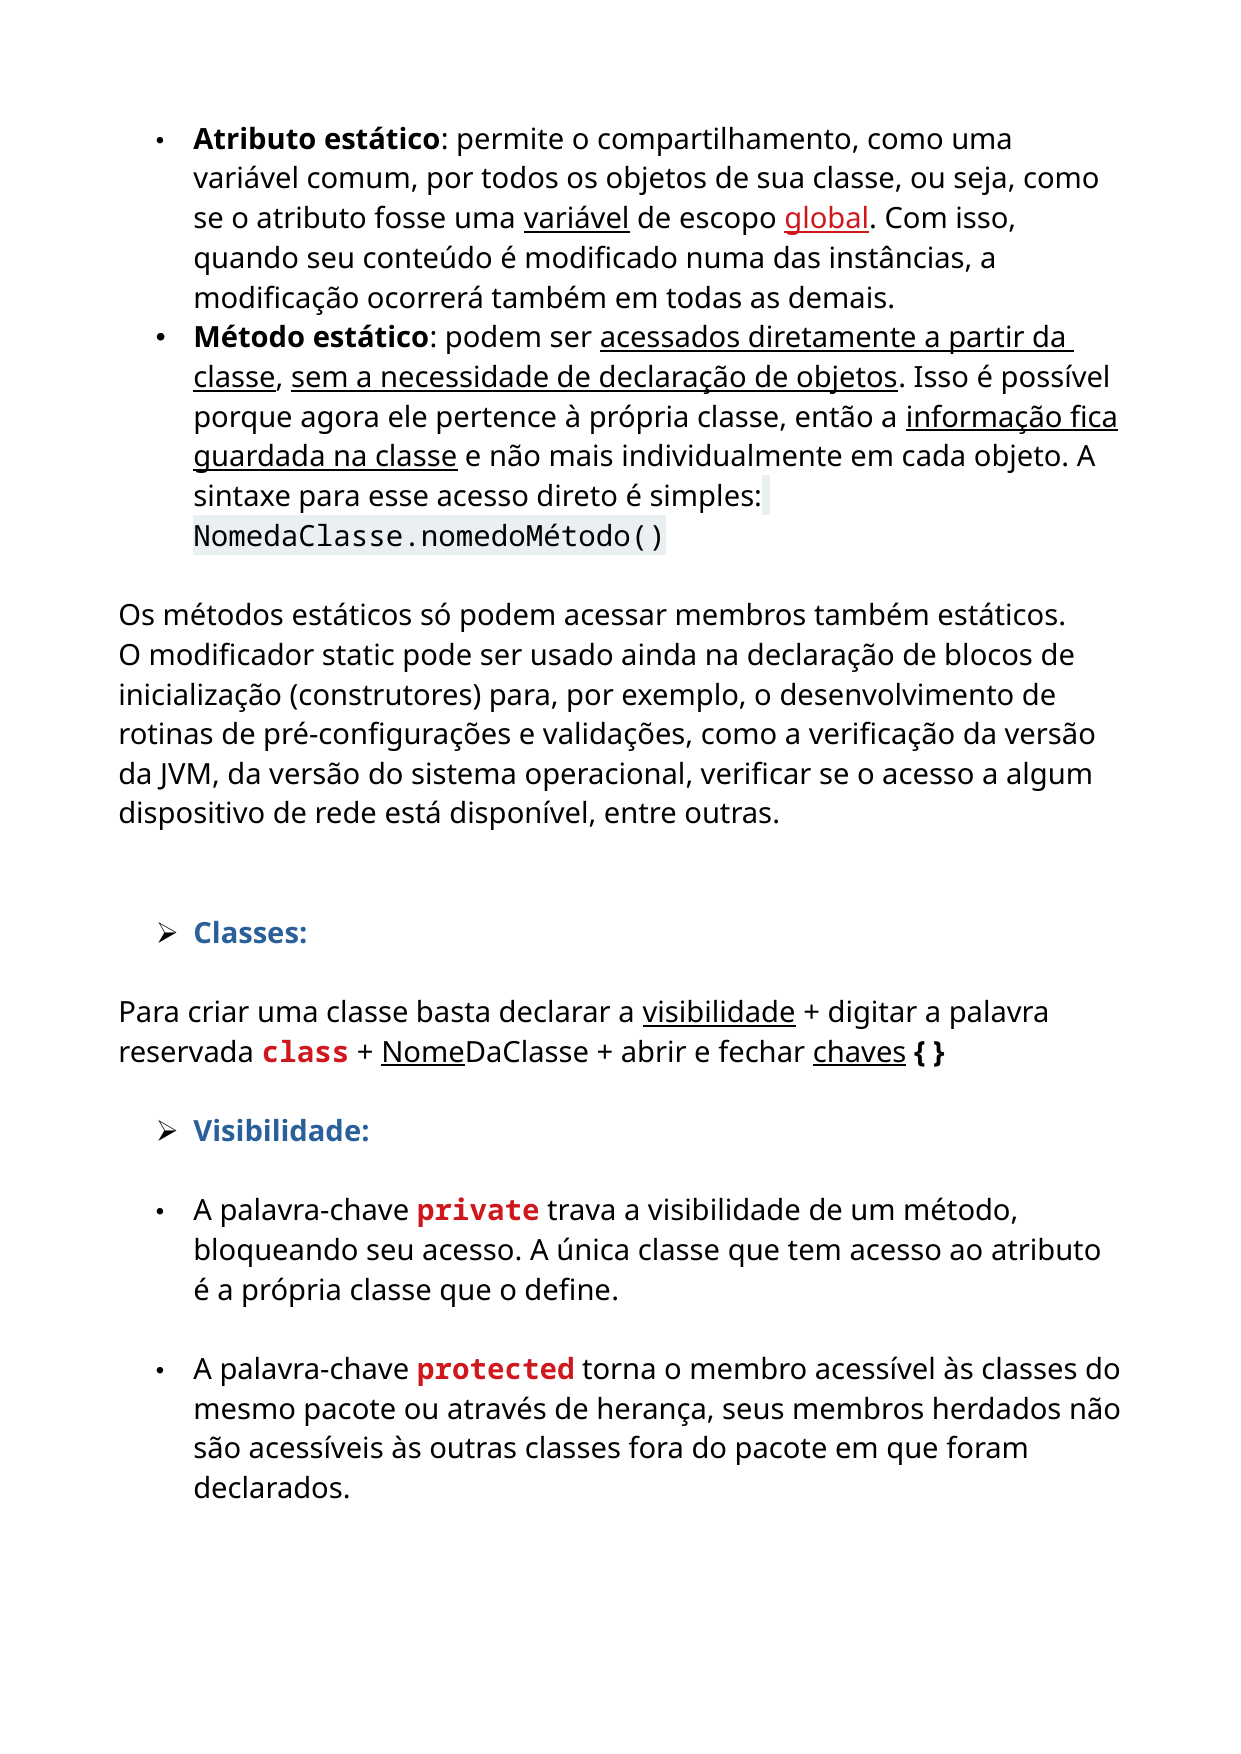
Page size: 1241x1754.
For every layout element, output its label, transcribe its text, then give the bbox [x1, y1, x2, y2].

list A palavra-chave private trava a visibilidade de um método, bloqueando seu acesso. A única classe que tem acesso ao atributo é a própria classe que o define. [156, 1190, 1122, 1309]
list Visibilidade: [156, 1110, 1122, 1190]
text O modificador static pode ser usado ainda na declaração de blocos de inicialização (construtores) para, por exemplo, o desenvolvimento de rotinas de pré-configurações e validações, como a verificação da versão da JVM, da versão do sistema operacional, verificar se o acesso a algum dispositivo de rede está disponível, entre outras. [118, 634, 1122, 832]
text Os métodos estáticos só podem acessar membros também estáticos. [118, 594, 1122, 634]
text Para criar uma classe basta declarar a visibilidade + digitar a palavra reservada class + NomeDaClasse + abrir e fechar chaves { } [118, 991, 1122, 1071]
list A palavra-chave protected torna o membro acessível às classes do mesmo pacote ou através de herança, seus membros herdados não são acessíveis às outras classes fora do pacote em que foram declarados. [156, 1348, 1122, 1507]
list Atributo estático: permite o compartilhamento, como uma variável comum, por todos os objetos de sua classe, ou seja, como se o atributo fosse uma variável de escopo global. Com isso, quando seu conteúdo é modificado numa das instâncias, a modificação ocorrerá também em todas as demais. [156, 118, 1122, 317]
list Método estático: podem ser acessados diretamente a partir da classe, sem a necessidade de declaração de objetos. Isso é possível porque agora ele pertence à própria classe, então a informação fica guardada na classe e não mais individualmente em cada objeto. A sintaxe para esse acesso direto é simples: NomedaClasse.nomedoMétodo() [156, 317, 1122, 555]
list Classes: [156, 912, 1122, 952]
